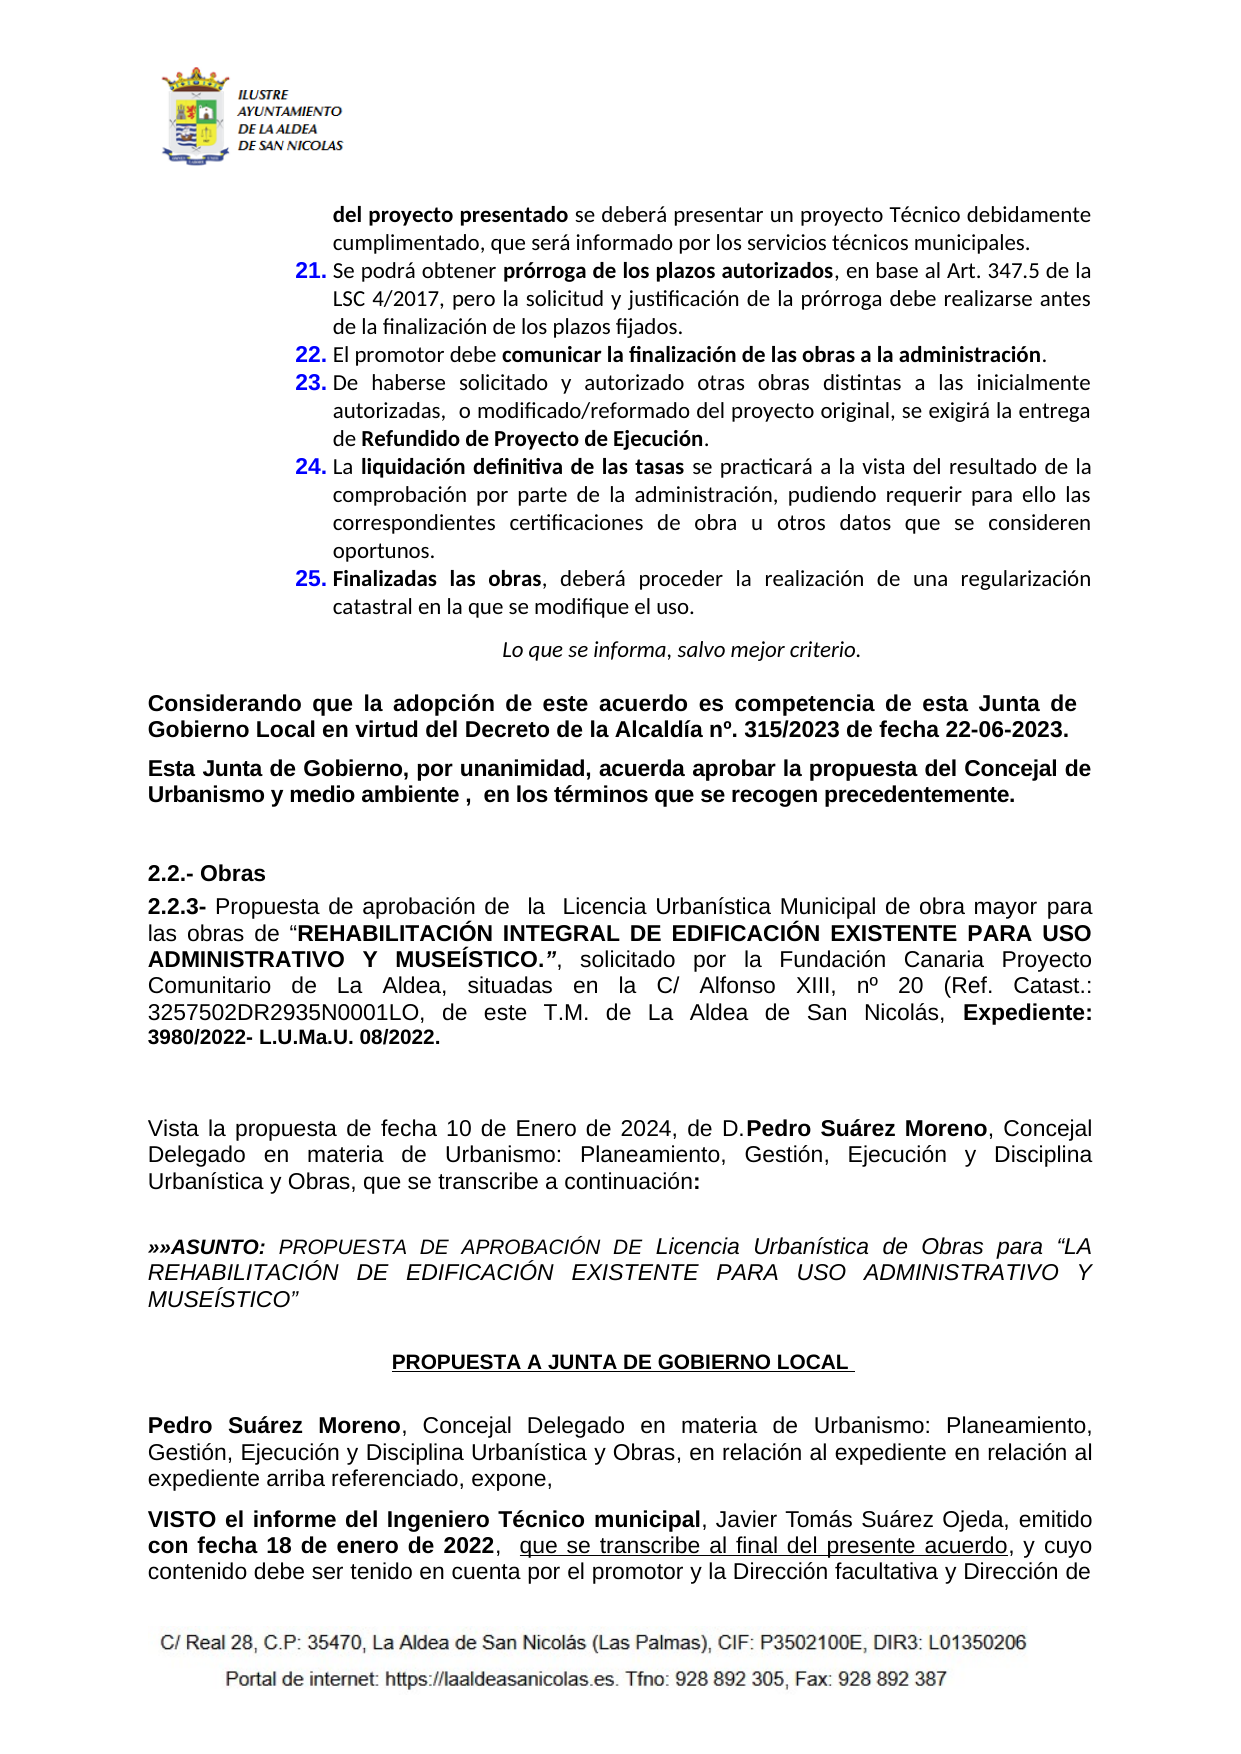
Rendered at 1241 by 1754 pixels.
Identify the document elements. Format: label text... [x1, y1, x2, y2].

text VISTO el informe del Ingeniero Técnico municipal, Javier Tomás Suárez Ojeda, emitido con fecha 18 de enero de 2022, que se transcribe al final del presente acuerdo, y cuyo contenido debe ser tenido en cuenta por el promotor y la Dirección facultativa y Dirección de [148, 1506, 1093, 1584]
text PROPUESTA A JUNTA DE GOBIERNO LOCAL [148, 1350, 1093, 1374]
text 2.2.3- Propuesta de aprobación de la Licencia Urbanística Municipal de obra mayor para las obras de “REHABILITACIÓN INTEGRAL DE EDIFICACIÓN EXISTENTE PARA USO ADMINISTRATIVO Y MUSEÍSTICO.”, solicitado por la Fundación Canaria Proyecto Comunitario de La Aldea, situadas en la C/ Alfonso XIII, nº 20 (Ref. Catast.: 3257502DR2935N0001LO, de este T.M. de La Aldea de San Nicolás, Expediente: 3980/2022- L.U.Ma.U. 08/2022. [148, 893, 1093, 1049]
picture [148, 59, 359, 173]
list El promotor debe comunicar la finalización de las obras a la administración. [295, 340, 1093, 368]
text 2.2.- Obras [148, 860, 1093, 887]
list Se podrá obtener prórroga de los plazos autorizados, en base al Art. 347.5 de la LSC 4/2017, pero la solicitud y justificación de la prórroga debe realizarse antes de la finalización de los plazos fijados. [295, 256, 1093, 340]
list La liquidación definitiva de las tasas se practicará a la vista del resultado de la comprobación por parte de la administración, pudiendo requerir para ello las correspondientes certificaciones de obra u otros datos que se consideren oportunos. [295, 452, 1093, 564]
text Pedro Suárez Moreno, Concejal Delegado en materia de Urbanismo: Planeamiento, Gestión, Ejecución y Disciplina Urbanística y Obras, en relación al expediente en relación al expediente arriba referenciado, expone, [148, 1412, 1093, 1491]
list Finalizadas las obras, deberá proceder la realización de una regularización catastral en la que se modifique el uso. [295, 564, 1093, 620]
text Vista la propuesta de fecha 10 de Enero de 2024, de D.Pedro Suárez Moreno, Concejal Delegado en materia de Urbanismo: Planeamiento, Gestión, Ejecución y Disciplina Urbanística y Obras, que se transcribe a continuación: [148, 1115, 1093, 1194]
picture [148, 1626, 1034, 1695]
text Considerando que la adopción de este acuerdo es competencia de esta Junta de Gobierno Local en virtud del Decreto de la Alcaldía nº. 315/2023 de fecha 22-06-2023. [148, 690, 1078, 742]
text Esta Junta de Gobierno, por unanimidad, acuerda aprobar la propuesta del Concejal de Urbanismo y medio ambiente , en los términos que se recogen precedentemente. [148, 755, 1093, 808]
list Lo que se informa, salvo mejor criterio. [148, 635, 1093, 663]
list De haberse solicitado y autorizado otras obras distintas a las inicialmente autorizadas, o modificado/reformado del proyecto original, se exigirá la entrega de Refundido de Proyecto de Ejecución. [295, 368, 1093, 452]
list del proyecto presentado se deberá presentar un proyecto Técnico debidamente cumplimentado, que será informado por los servicios técnicos municipales. [295, 200, 1093, 256]
text »»ASUNTO: PROPUESTA DE APROBACIÓN DE Licencia Urbanística de Obras para “LA REHABILITACIÓN DE EDIFICACIÓN EXISTENTE PARA USO ADMINISTRATIVO Y MUSEÍSTICO” [148, 1233, 1093, 1312]
